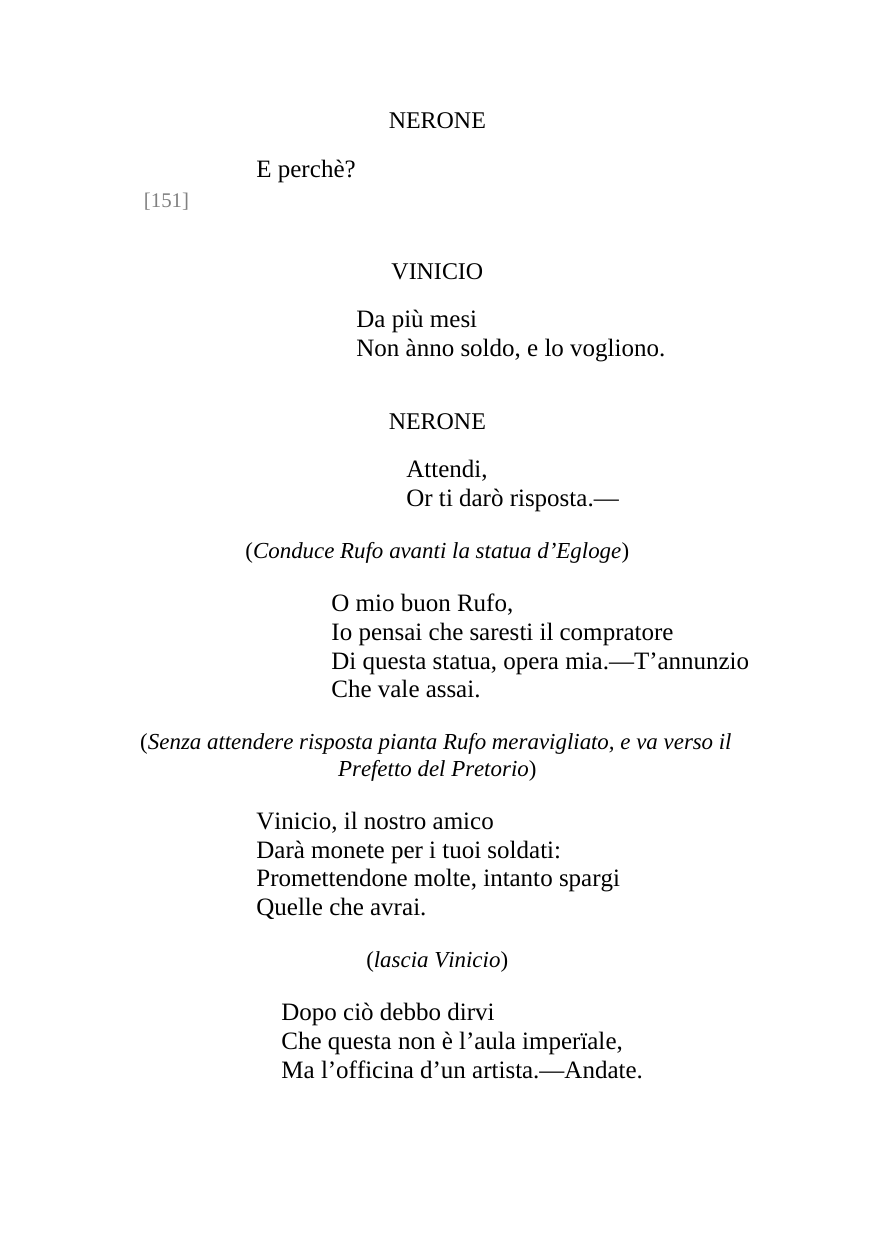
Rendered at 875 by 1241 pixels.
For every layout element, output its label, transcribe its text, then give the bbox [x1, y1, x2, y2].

text (Senza attendere risposta pianta Rufo meravigliato, e va verso il Prefetto del Pretorio) [106, 728, 768, 781]
text E perchè? [106, 154, 768, 183]
text Or ti darò risposta.— [106, 483, 768, 512]
text Che vale assai. [106, 674, 768, 703]
text Che questa non è l’aula imperïale, [106, 1026, 768, 1055]
text [151] [106, 188, 768, 212]
text Attendi, [106, 454, 768, 483]
text NERONE [106, 106, 768, 134]
text Non ànno soldo, e lo vogliono. [106, 333, 768, 362]
text Ma l’officina d’un artista.—Andate. [106, 1055, 768, 1083]
text (Conduce Rufo avanti la statua d’Egloge) [106, 537, 768, 563]
text Darà monete per i tuoi soldati: [106, 835, 768, 863]
text (lascia Vinicio) [106, 946, 768, 972]
text VINICIO [106, 257, 768, 284]
text Promettendone molte, intanto spargi [106, 863, 768, 892]
text NERONE [106, 407, 768, 434]
text Di questa statua, opera mia.—T’annunzio [106, 646, 768, 674]
text Vinicio, il nostro amico [106, 806, 768, 835]
text Da più mesi [106, 304, 768, 333]
text Io pensai che saresti il compratore [106, 617, 768, 646]
text Quelle che avrai. [106, 892, 768, 921]
text O mio buon Rufo, [106, 588, 768, 617]
text Dopo ciò debbo dirvi [106, 997, 768, 1026]
